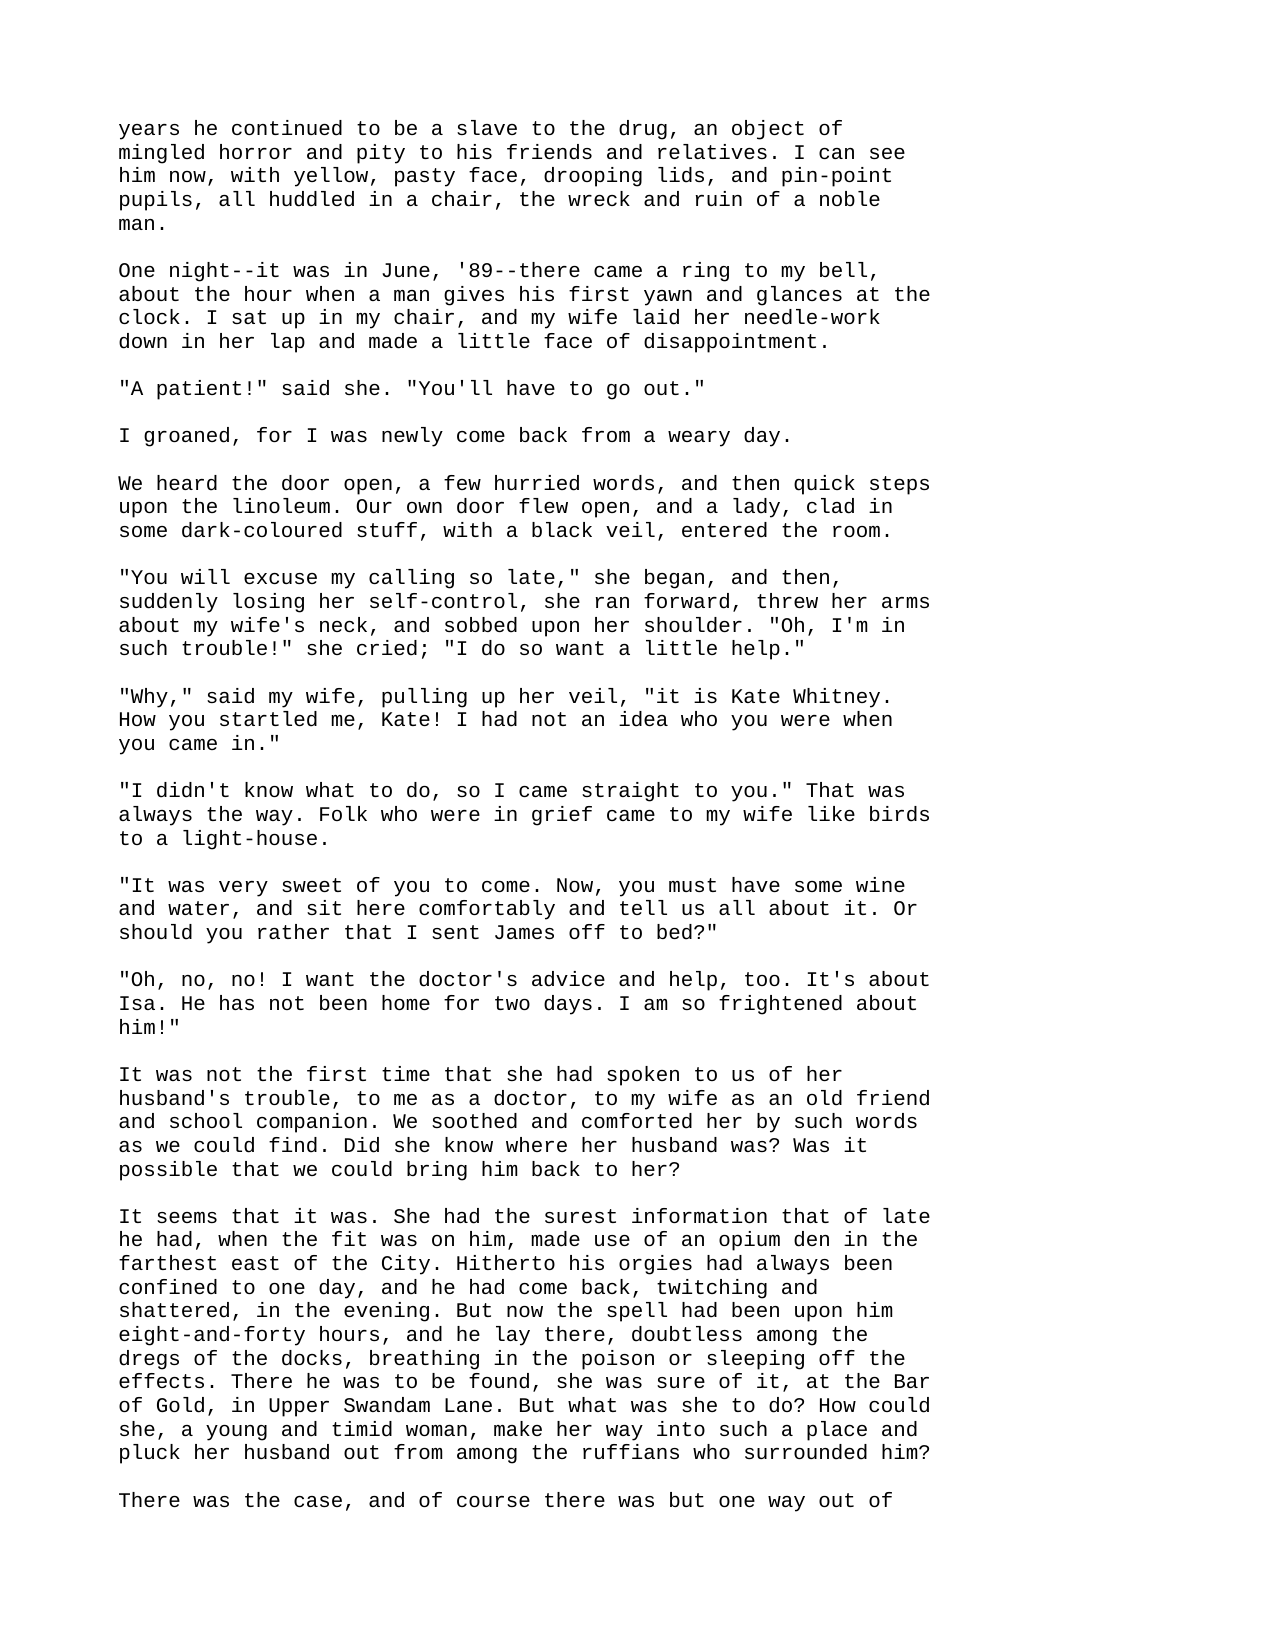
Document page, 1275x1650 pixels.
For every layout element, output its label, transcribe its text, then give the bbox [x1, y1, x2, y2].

text shattered, in the evening. But now the spell had been upon him [118, 1300, 1157, 1324]
text she, a young and timid woman, make her way into such a place and [118, 1419, 1157, 1442]
text Isa. He has not been home for two days. I am so frightened about [118, 993, 1157, 1017]
text "Why," said my wife, pulling up her veil, "it is Kate Whitney. [118, 686, 1157, 709]
text confined to one day, and he had come back, twitching and [118, 1277, 1157, 1300]
text he had, when the fit was on him, made use of an opium den in the [118, 1229, 1157, 1253]
text and water, and sit here comfortably and tell us all about it. Or [118, 898, 1157, 922]
text farthest east of the City. Hitherto his orgies had always been [118, 1253, 1157, 1277]
text effects. There he was to be found, she was sure of it, at the Bar [118, 1371, 1157, 1395]
text suddenly losing her self-control, she ran forward, threw her arms [118, 591, 1157, 615]
text possible that we could bring him back to her? [118, 1158, 1157, 1182]
text One night--it was in June, '89--there came a ring to my bell, [118, 260, 1157, 284]
text How you startled me, Kate! I had not an idea who you were when [118, 709, 1157, 733]
text pupils, all huddled in a chair, the wreck and ruin of a noble [118, 189, 1157, 213]
text I groaned, for I was newly come back from a weary day. [118, 426, 1157, 449]
text about my wife's neck, and sobbed upon her shoulder. "Oh, I'm in [118, 615, 1157, 638]
text It was not the first time that she had spoken to us of her [118, 1064, 1157, 1088]
text years he continued to be a slave to the drug, an object of [118, 118, 1157, 142]
text of Gold, in Upper Swandam Lane. But what was she to do? How could [118, 1395, 1157, 1419]
text such trouble!" she cried; "I do so want a little help." [118, 638, 1157, 662]
text dregs of the docks, breathing in the poison or sleeping off the [118, 1348, 1157, 1371]
text and school companion. We soothed and comforted her by such words [118, 1111, 1157, 1135]
text eight-and-forty hours, and he lay there, doubtless among the [118, 1324, 1157, 1348]
text as we could find. Did she know where her husband was? Was it [118, 1135, 1157, 1158]
text to a light-house. [118, 827, 1157, 851]
text you came in." [118, 733, 1157, 757]
text husband's trouble, to me as a doctor, to my wife as an old friend [118, 1088, 1157, 1111]
text man. [118, 213, 1157, 236]
text him now, with yellow, pasty face, drooping lids, and pin-point [118, 165, 1157, 189]
text "You will excuse my calling so late," she began, and then, [118, 567, 1157, 591]
text some dark-coloured stuff, with a black veil, entered the room. [118, 520, 1157, 544]
text clock. I sat up in my chair, and my wife laid her needle-work [118, 307, 1157, 331]
text him!" [118, 1017, 1157, 1040]
text It seems that it was. She had the surest information that of late [118, 1206, 1157, 1229]
text "I didn't know what to do, so I came straight to you." That was [118, 780, 1157, 804]
text pluck her husband out from among the ruffians who surrounded him? [118, 1442, 1157, 1466]
text "A patient!" said she. "You'll have to go out." [118, 378, 1157, 402]
text We heard the door open, a few hurried words, and then quick steps [118, 473, 1157, 496]
text There was the case, and of course there was but one way out of [118, 1489, 1157, 1513]
text down in her lap and made a little face of disappointment. [118, 331, 1157, 354]
text about the hour when a man gives his first yawn and glances at the [118, 284, 1157, 307]
text should you rather that I sent James off to bed?" [118, 922, 1157, 946]
text upon the linoleum. Our own door flew open, and a lady, clad in [118, 496, 1157, 520]
text always the way. Folk who were in grief came to my wife like birds [118, 804, 1157, 827]
text mingled horror and pity to his friends and relatives. I can see [118, 142, 1157, 165]
text "Oh, no, no! I want the doctor's advice and help, too. It's about [118, 969, 1157, 993]
text "It was very sweet of you to come. Now, you must have some wine [118, 875, 1157, 898]
